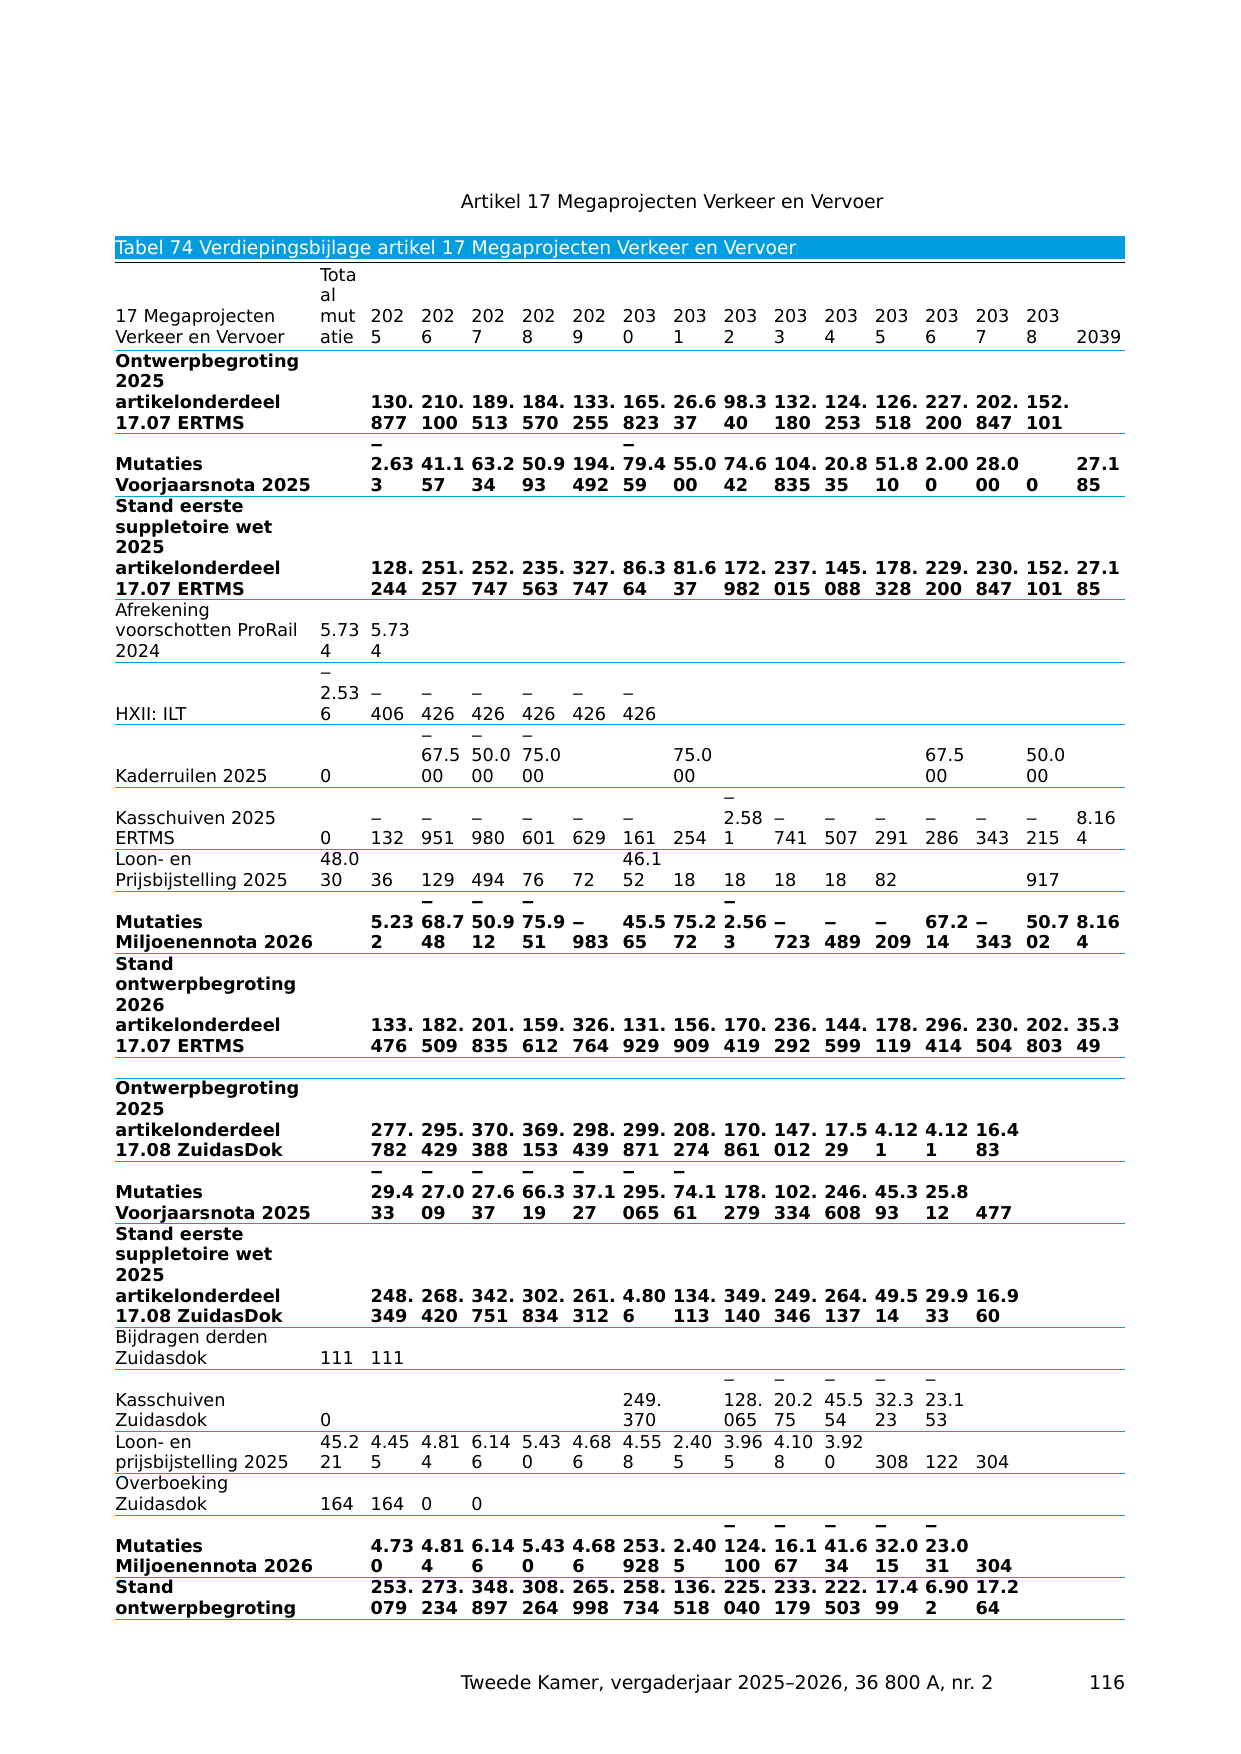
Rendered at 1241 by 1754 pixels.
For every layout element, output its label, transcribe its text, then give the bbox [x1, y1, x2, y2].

table_cell [1023, 1328, 1073, 1369]
table_cell ‒ 124.100 [720, 1516, 771, 1577]
table_cell 4.814 [418, 1516, 468, 1577]
table_cell 295.429 [418, 1079, 468, 1161]
table_cell 304 [973, 1432, 1023, 1473]
table_cell [317, 1224, 367, 1327]
table_cell 2.405 [670, 1432, 720, 1473]
table_cell 299.871 [620, 1079, 670, 1161]
table_cell ‒ 32.323 [872, 1370, 922, 1431]
table_cell [317, 434, 367, 496]
table_cell 2026 [418, 263, 468, 350]
table_cell 5.734 [317, 600, 367, 662]
title Artikel 17 Megaprojecten Verkeer en Vervoer [461, 191, 1125, 213]
table_cell 2039 [1073, 263, 1125, 350]
table_cell [872, 1058, 922, 1078]
table_cell 6.146 [468, 1516, 519, 1577]
table_cell ‒ 37.127 [569, 1162, 619, 1223]
table_cell [771, 1058, 821, 1078]
table_cell [317, 954, 367, 1057]
table_cell 55.000 [670, 434, 720, 496]
table_cell 3.920 [821, 1432, 872, 1473]
table_cell 67.214 [922, 892, 972, 953]
table_cell 210.100 [418, 351, 468, 433]
table_cell ‒ 2.536 [317, 663, 367, 724]
table_cell ‒ 426 [620, 663, 670, 724]
table_cell [1073, 351, 1125, 433]
table_cell [317, 1516, 367, 1577]
table_cell 4.814 [418, 1432, 468, 1473]
table_cell ‒ 426 [519, 663, 569, 724]
table_cell 182.509 [418, 954, 468, 1057]
table_cell [569, 1328, 619, 1369]
table_cell 248.349 [368, 1224, 418, 1327]
table_cell 4.455 [368, 1432, 418, 1473]
table_cell ‒ 295.065 [620, 1162, 670, 1223]
table_cell 111 [317, 1328, 367, 1369]
table_cell 74.642 [720, 434, 771, 496]
table_cell [670, 1058, 720, 1078]
table_cell HXII: ILT [115, 663, 317, 724]
table_cell [720, 663, 771, 724]
table_cell ‒ 23.153 [922, 1370, 972, 1431]
table_cell [973, 1328, 1023, 1369]
table_cell 16.483 [973, 1079, 1023, 1161]
table_cell 67.500 [922, 725, 972, 786]
table_cell 4.121 [922, 1079, 972, 1161]
table_cell 50.993 [519, 434, 569, 496]
table_cell 2.000 [922, 434, 972, 496]
table_cell 253.928 [620, 1516, 670, 1577]
table_cell 477 [973, 1162, 1023, 1223]
table_cell [973, 725, 1023, 786]
table_cell [620, 1058, 670, 1078]
table_cell [1073, 1578, 1125, 1619]
table_cell 2028 [519, 263, 569, 350]
table_cell Mutaties Voorjaarsnota 2025 [115, 1162, 317, 1223]
table_cell 41.157 [418, 434, 468, 496]
table_cell 233.179 [771, 1578, 821, 1619]
table_cell 152.101 [1023, 497, 1073, 599]
table_cell 86.364 [620, 497, 670, 599]
table_cell ‒ 426 [418, 663, 468, 724]
table_cell 201.835 [468, 954, 519, 1057]
table_cell 202.847 [973, 351, 1023, 433]
table_cell 82 [872, 850, 922, 891]
table_cell ‒ 41.634 [821, 1516, 872, 1577]
table_cell 8.164 [1073, 788, 1125, 849]
table_cell 246.608 [821, 1162, 872, 1223]
table_cell 4.121 [872, 1079, 922, 1161]
table_cell 0 [468, 1474, 519, 1514]
table_cell 81.637 [670, 497, 720, 599]
table_cell 18 [771, 850, 821, 891]
table_cell 98.340 [720, 351, 771, 433]
table_cell [1073, 600, 1125, 662]
table_cell [519, 1058, 569, 1078]
table_cell 342.751 [468, 1224, 519, 1327]
table_cell 2038 [1023, 263, 1073, 350]
table_cell 0 [317, 1370, 367, 1431]
table_cell 16.960 [973, 1224, 1023, 1327]
table_cell 25.812 [922, 1162, 972, 1223]
table_cell ‒ 980 [468, 788, 519, 849]
table_cell ‒ 79.459 [620, 434, 670, 496]
table_cell 308 [872, 1432, 922, 1473]
table_cell [1073, 850, 1125, 891]
table_cell 178.279 [720, 1162, 771, 1223]
table_cell [418, 1370, 468, 1431]
table_cell [569, 1370, 619, 1431]
table_cell 2.405 [670, 1516, 720, 1577]
table_cell 230.847 [973, 497, 1023, 599]
table_cell [569, 1058, 619, 1078]
table_cell [317, 1079, 367, 1161]
table_cell 128.244 [368, 497, 418, 599]
table_cell 0 [1023, 434, 1073, 496]
table_cell [1023, 600, 1073, 662]
table_cell Stand ontwerpbegroting 2026 artikelonderdeel 17.07 ERTMS [115, 954, 317, 1057]
table_cell 170.861 [720, 1079, 771, 1161]
table_cell Stand ontwerpbegroting [115, 1578, 317, 1619]
table_cell 237.015 [771, 497, 821, 599]
table_cell 35.349 [1073, 954, 1125, 1057]
table_cell 208.274 [670, 1079, 720, 1161]
table_cell 27.185 [1073, 434, 1125, 496]
table_cell 50.000 [1023, 725, 1073, 786]
table_cell [771, 725, 821, 786]
table_cell [720, 600, 771, 662]
table_cell 131.929 [620, 954, 670, 1057]
table_cell [973, 1474, 1023, 1514]
table_cell 29.933 [922, 1224, 972, 1327]
table_cell 184.570 [519, 351, 569, 433]
table_cell Mutaties Voorjaarsnota 2025 [115, 434, 317, 496]
table_cell [1023, 1370, 1073, 1431]
table_cell 164 [317, 1474, 367, 1514]
table_cell Mutaties Miljoenennota 2026 [115, 892, 317, 953]
table_cell ‒ 68.748 [418, 892, 468, 953]
table_cell 72 [569, 850, 619, 891]
table_cell 296.414 [922, 954, 972, 1057]
table_cell [1023, 1474, 1073, 1514]
table_cell [821, 1058, 872, 1078]
table_cell ‒ 406 [368, 663, 418, 724]
table_cell ‒ 426 [468, 663, 519, 724]
table_cell [1023, 1224, 1073, 1327]
table_cell ‒ 50.000 [468, 725, 519, 786]
table_cell 277.782 [368, 1079, 418, 1161]
table_cell 126.518 [872, 351, 922, 433]
table_cell [519, 1328, 569, 1369]
table_cell [1023, 1079, 1073, 1161]
table_cell 111 [368, 1328, 418, 1369]
table_cell [368, 1370, 418, 1431]
table_cell ‒ 132 [368, 788, 418, 849]
table_cell ‒ 27.637 [468, 1162, 519, 1223]
table_cell ‒ 2.633 [368, 434, 418, 496]
table_cell ‒ 343 [973, 788, 1023, 849]
table_cell ‒ 629 [569, 788, 619, 849]
table_cell [1073, 1474, 1125, 1514]
table_cell 227.200 [922, 351, 972, 433]
table_cell 5.430 [519, 1432, 569, 1473]
table_cell 4.806 [620, 1224, 670, 1327]
table_cell 2027 [468, 263, 519, 350]
table_cell 2029 [569, 263, 619, 350]
table_cell [922, 600, 972, 662]
table_cell ‒ 23.031 [922, 1516, 972, 1577]
table_cell 249.346 [771, 1224, 821, 1327]
table_cell Loon- en Prijsbijstelling 2025 [115, 850, 317, 891]
table_cell [1073, 1328, 1125, 1369]
table_cell 104.835 [771, 434, 821, 496]
table_cell 265.998 [569, 1578, 619, 1619]
table_cell 18 [670, 850, 720, 891]
table_cell 17 Megaprojecten Verkeer en Vervoer [115, 263, 317, 350]
table_cell 20.835 [821, 434, 872, 496]
table_cell ‒ 489 [821, 892, 872, 953]
table_cell [973, 1370, 1023, 1431]
table_cell [720, 1058, 771, 1078]
table_cell ‒ 291 [872, 788, 922, 849]
table_cell [670, 1474, 720, 1514]
table_cell 4.108 [771, 1432, 821, 1473]
table_cell 2037 [973, 263, 1023, 350]
table_cell 75.000 [670, 725, 720, 786]
table_cell [368, 1058, 418, 1078]
table_cell 36 [368, 850, 418, 891]
table_cell 130.877 [368, 351, 418, 433]
table_cell [1073, 663, 1125, 724]
table_cell [1023, 1578, 1073, 1619]
table_cell ‒ 601 [519, 788, 569, 849]
table_cell ‒ 343 [973, 892, 1023, 953]
table_cell [519, 1474, 569, 1514]
table_cell 369.153 [519, 1079, 569, 1161]
table_cell ‒ 75.951 [519, 892, 569, 953]
table_cell 236.292 [771, 954, 821, 1057]
table_cell 6.146 [468, 1432, 519, 1473]
table_cell Kaderruilen 2025 [115, 725, 317, 786]
table_cell 302.834 [519, 1224, 569, 1327]
table_cell 194.492 [569, 434, 619, 496]
table_cell 273.234 [418, 1578, 468, 1619]
table_cell [317, 1058, 367, 1078]
table_cell [922, 663, 972, 724]
table_cell [317, 1578, 367, 1619]
table_cell 3.965 [720, 1432, 771, 1473]
table_cell 133.476 [368, 954, 418, 1057]
table_cell [1023, 1162, 1073, 1223]
table_cell Mutaties Miljoenennota 2026 [115, 1516, 317, 1577]
table_cell [670, 1328, 720, 1369]
table_cell [418, 600, 468, 662]
table_cell 136.518 [670, 1578, 720, 1619]
table_cell ‒ 286 [922, 788, 972, 849]
table_cell 253.079 [368, 1578, 418, 1619]
table_cell 230.504 [973, 954, 1023, 1057]
table_cell [973, 600, 1023, 662]
table_cell Loon- en prijsbijstelling 2025 [115, 1432, 317, 1473]
table_cell 2035 [872, 263, 922, 350]
table_cell 122 [922, 1432, 972, 1473]
table_cell 145.088 [821, 497, 872, 599]
table_cell ‒ 74.161 [670, 1162, 720, 1223]
table_cell 5.734 [368, 600, 418, 662]
table_cell 917 [1023, 850, 1073, 891]
table_cell 2031 [670, 263, 720, 350]
table_cell 4.558 [620, 1432, 670, 1473]
table_cell [821, 1474, 872, 1514]
table_cell [872, 663, 922, 724]
table_cell Kasschuiven Zuidasdok [115, 1370, 317, 1431]
table_cell Afrekening voorschotten ProRail 2024 [115, 600, 317, 662]
table_cell 26.637 [670, 351, 720, 433]
table_cell 2025 [368, 263, 418, 350]
table_cell 298.439 [569, 1079, 619, 1161]
table_cell ‒ 2.563 [720, 892, 771, 953]
table_cell ‒ 66.319 [519, 1162, 569, 1223]
table_cell 264.137 [821, 1224, 872, 1327]
table_cell [468, 1058, 519, 1078]
table_cell [771, 1474, 821, 1514]
table_cell Ontwerpbegroting 2025 artikelonderdeel 17.07 ERTMS [115, 351, 317, 433]
table_cell 2033 [771, 263, 821, 350]
table_cell 252.747 [468, 497, 519, 599]
table_cell ‒ 209 [872, 892, 922, 953]
table_cell 134.113 [670, 1224, 720, 1327]
table_cell [1073, 1432, 1125, 1473]
table_cell [418, 1058, 468, 1078]
table_cell 165.823 [620, 351, 670, 433]
table_cell [872, 600, 922, 662]
table_cell 17.264 [973, 1578, 1023, 1619]
table_cell [569, 1474, 619, 1514]
table_cell [317, 497, 367, 599]
table_cell Ontwerpbegroting 2025 artikelonderdeel 17.08 ZuidasDok [115, 1079, 317, 1161]
table_cell [468, 600, 519, 662]
table_cell 50.702 [1023, 892, 1073, 953]
table_cell 124.253 [821, 351, 872, 433]
table_cell 348.897 [468, 1578, 519, 1619]
table_cell 0 [317, 788, 367, 849]
table_cell Stand eerste suppletoire wet 2025 artikelonderdeel 17.07 ERTMS [115, 497, 317, 599]
table_cell 18 [821, 850, 872, 891]
table_cell [872, 1474, 922, 1514]
table_cell ‒ 741 [771, 788, 821, 849]
table_cell [670, 600, 720, 662]
table_cell 249.370 [620, 1370, 670, 1431]
table_cell ‒ 507 [821, 788, 872, 849]
table_cell 178.119 [872, 954, 922, 1057]
table_cell 48.030 [317, 850, 367, 891]
table_cell 2032 [720, 263, 771, 350]
table_cell [1023, 1516, 1073, 1577]
table_cell 0 [418, 1474, 468, 1514]
table_cell 251.257 [418, 497, 468, 599]
table_cell 17.499 [872, 1578, 922, 1619]
table_cell 18 [720, 850, 771, 891]
table_cell [368, 725, 418, 786]
table_cell [620, 1474, 670, 1514]
table_cell 49.514 [872, 1224, 922, 1327]
table_cell [821, 725, 872, 786]
table_cell Bijdragen derden Zuidasdok [115, 1328, 317, 1369]
table_cell [468, 1328, 519, 1369]
table_cell [973, 663, 1023, 724]
table_cell 129 [418, 850, 468, 891]
table_cell [922, 850, 972, 891]
table_cell 327.747 [569, 497, 619, 599]
table_cell ‒ 75.000 [519, 725, 569, 786]
table_cell ‒ 32.015 [872, 1516, 922, 1577]
table_cell [468, 1370, 519, 1431]
table_cell [317, 1162, 367, 1223]
table_cell ‒ 983 [569, 892, 619, 953]
table_cell ‒ 723 [771, 892, 821, 953]
table_cell 308.264 [519, 1578, 569, 1619]
table_cell 235.563 [519, 497, 569, 599]
table_cell Totaal mutatie [317, 263, 367, 350]
table_cell 172.982 [720, 497, 771, 599]
table_cell 268.420 [418, 1224, 468, 1327]
table_cell [670, 663, 720, 724]
table_cell ‒ 426 [569, 663, 619, 724]
table_cell 189.513 [468, 351, 519, 433]
table_cell 45.565 [620, 892, 670, 953]
table_cell ‒ 67.500 [418, 725, 468, 786]
table_cell 8.164 [1073, 892, 1125, 953]
table_cell 304 [973, 1516, 1023, 1577]
table_cell [821, 663, 872, 724]
table_cell 156.909 [670, 954, 720, 1057]
table_cell 222.503 [821, 1578, 872, 1619]
table_cell 225.040 [720, 1578, 771, 1619]
table_cell 102.334 [771, 1162, 821, 1223]
table_cell [519, 1370, 569, 1431]
table_cell 133.255 [569, 351, 619, 433]
table_cell [771, 1328, 821, 1369]
table_cell 63.234 [468, 434, 519, 496]
table_cell ‒ 215 [1023, 788, 1073, 849]
table_cell [973, 1058, 1023, 1078]
table_cell [1023, 1432, 1073, 1473]
table_cell 5.430 [519, 1516, 569, 1577]
table_cell [317, 351, 367, 433]
table_cell [569, 725, 619, 786]
table_cell [922, 1328, 972, 1369]
table_cell 76 [519, 850, 569, 891]
table_cell [1073, 1162, 1125, 1223]
table_cell ‒ 2.581 [720, 788, 771, 849]
table_cell [771, 663, 821, 724]
table_cell 45.221 [317, 1432, 367, 1473]
table_cell Stand eerste suppletoire wet 2025 artikelonderdeel 17.08 ZuidasDok [115, 1224, 317, 1327]
table_cell 45.393 [872, 1162, 922, 1223]
table_cell 27.185 [1073, 497, 1125, 599]
table_cell ‒ 20.275 [771, 1370, 821, 1431]
table_cell 159.612 [519, 954, 569, 1057]
table_cell [821, 600, 872, 662]
table_cell 2034 [821, 263, 872, 350]
table_cell 0 [317, 725, 367, 786]
table_cell [1073, 1058, 1125, 1078]
table_cell ‒ 16.167 [771, 1516, 821, 1577]
table_cell [720, 1328, 771, 1369]
table_cell 4.686 [569, 1432, 619, 1473]
table_cell 254 [670, 788, 720, 849]
table_cell [1073, 1370, 1125, 1431]
table_cell ‒ 951 [418, 788, 468, 849]
table_cell 28.000 [973, 434, 1023, 496]
table_cell 6.902 [922, 1578, 972, 1619]
table_cell Overboeking Zuidasdok [115, 1474, 317, 1514]
table_cell 2036 [922, 263, 972, 350]
table_cell ‒ 128.065 [720, 1370, 771, 1431]
table_cell 152.101 [1023, 351, 1073, 433]
table_cell [1073, 1516, 1125, 1577]
table_cell 494 [468, 850, 519, 891]
table_cell 5.232 [368, 892, 418, 953]
table_cell 178.328 [872, 497, 922, 599]
table_cell [1073, 1079, 1125, 1161]
table_cell 147.012 [771, 1079, 821, 1161]
table_cell [1073, 1224, 1125, 1327]
table_cell [922, 1474, 972, 1514]
table_cell 349.140 [720, 1224, 771, 1327]
table_cell [620, 600, 670, 662]
table_cell [720, 1474, 771, 1514]
table_cell ‒ 50.912 [468, 892, 519, 953]
table_cell 46.152 [620, 850, 670, 891]
table_cell Kasschuiven 2025 ERTMS [115, 788, 317, 849]
table_cell [1023, 663, 1073, 724]
table_cell 132.180 [771, 351, 821, 433]
table_cell [418, 1328, 468, 1369]
table_cell [1073, 725, 1125, 786]
table_cell [821, 1328, 872, 1369]
table_cell ‒ 161 [620, 788, 670, 849]
table_cell [115, 1058, 317, 1078]
table_cell 51.810 [872, 434, 922, 496]
table_cell 17.529 [821, 1079, 872, 1161]
table_cell [569, 600, 619, 662]
table_cell 229.200 [922, 497, 972, 599]
table_cell [670, 1370, 720, 1431]
table_cell [317, 892, 367, 953]
table_cell ‒ 27.009 [418, 1162, 468, 1223]
table_cell [620, 1328, 670, 1369]
table_cell 2030 [620, 263, 670, 350]
table_cell 164 [368, 1474, 418, 1514]
table_cell 261.312 [569, 1224, 619, 1327]
table_cell 258.734 [620, 1578, 670, 1619]
table_cell 4.730 [368, 1516, 418, 1577]
table_cell ‒ 45.554 [821, 1370, 872, 1431]
table_cell 370.388 [468, 1079, 519, 1161]
table_cell [720, 725, 771, 786]
table_cell [872, 725, 922, 786]
table_cell [519, 600, 569, 662]
table_cell [620, 725, 670, 786]
table_cell [922, 1058, 972, 1078]
table_cell [973, 850, 1023, 891]
table_cell 4.686 [569, 1516, 619, 1577]
table_cell 202.803 [1023, 954, 1073, 1057]
table_cell [872, 1328, 922, 1369]
table_cell 326.764 [569, 954, 619, 1057]
table_cell 170.419 [720, 954, 771, 1057]
table_cell 144.599 [821, 954, 872, 1057]
table_cell 75.272 [670, 892, 720, 953]
table_cell [1023, 1058, 1073, 1078]
table_cell ‒ 29.433 [368, 1162, 418, 1223]
table_cell [771, 600, 821, 662]
